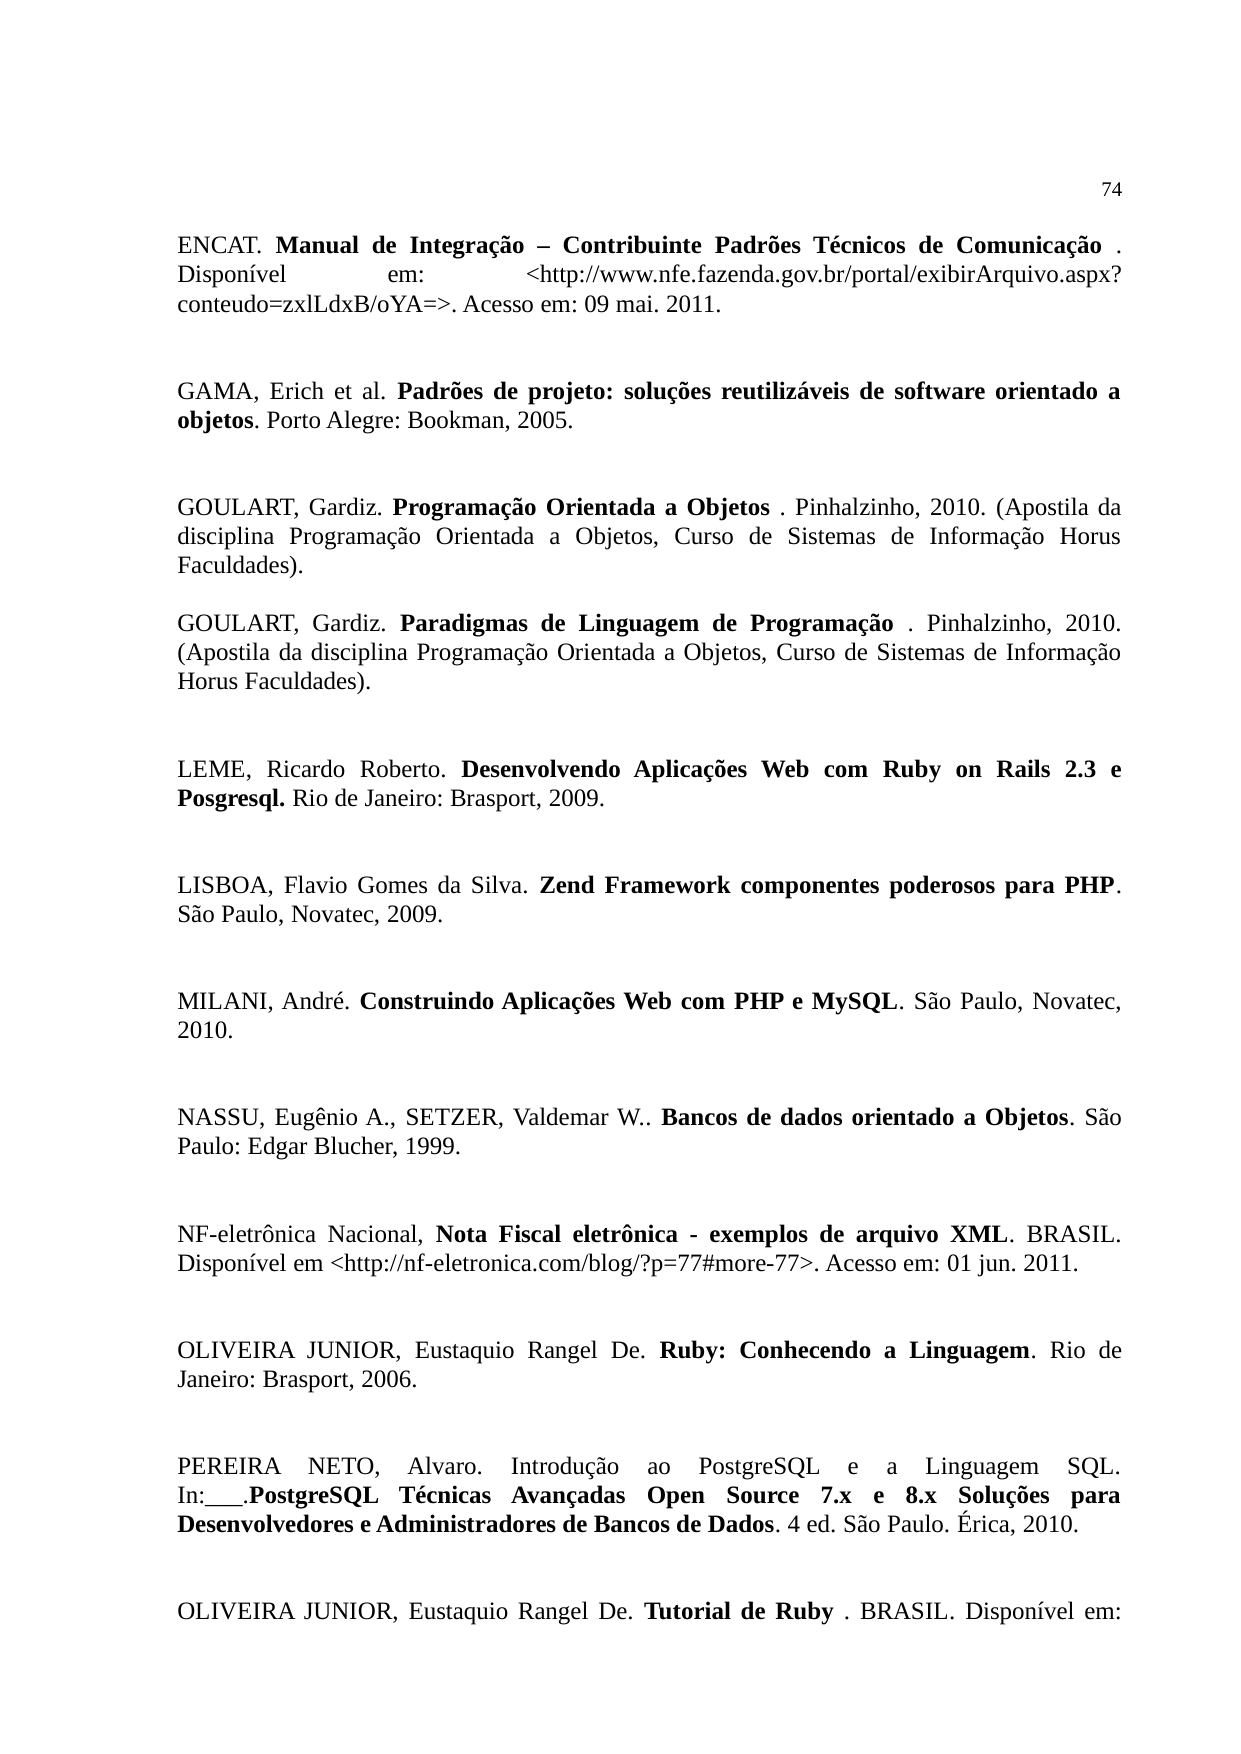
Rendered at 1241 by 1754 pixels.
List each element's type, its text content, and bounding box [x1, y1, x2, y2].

text NASSU, Eugênio A., SETZER, Valdemar W.. Bancos de dados orientado a Objetos. São Paulo: Edgar Blucher, 1999. [177, 1102, 1122, 1160]
text GOULART, Gardiz. Paradigmas de Linguagem de Programação . Pinhalzinho, 2010. (Apostila da disciplina Programação Orientada a Objetos, Curso de Sistemas de Informação Horus Faculdades). [177, 608, 1122, 695]
text LEME, Ricardo Roberto. Desenvolvendo Aplicações Web com Ruby on Rails 2.3 e Posgresql. Rio de Janeiro: Brasport, 2009. [177, 753, 1122, 812]
text NF-eletrônica Nacional, Nota Fiscal eletrônica - exemplos de arquivo XML. BRASIL. Disponível em <http://nf-eletronica.com/blog/?p=77#more-77>. Acesso em: 01 jun. 2011. [177, 1218, 1122, 1277]
text OLIVEIRA JUNIOR, Eustaquio Rangel De. Ruby: Conhecendo a Linguagem. Rio de Janeiro: Brasport, 2006. [177, 1335, 1122, 1393]
text ENCAT. Manual de Integração – Contribuinte Padrões Técnicos de Comunicação . Disponível em: <http://www.nfe.fazenda.gov.br/portal/exibirArquivo.aspx?conteudo=zxlLdxB/oYA=>. Acesso em: 09 mai. 2011. [177, 230, 1122, 317]
text OLIVEIRA JUNIOR, Eustaquio Rangel De. Tutorial de Ruby . BRASIL. Disponível em: [177, 1596, 1122, 1625]
text MILANI, André. Construindo Aplicações Web com PHP e MySQL. São Paulo, Novatec, 2010. [177, 986, 1122, 1044]
text GAMA, Erich et al. Padrões de projeto: soluções reutilizáveis de software orientado a objetos. Porto Alegre: Bookman, 2005. [177, 376, 1122, 434]
text PEREIRA NETO, Alvaro. Introdução ao PostgreSQL e a Linguagem SQL. In:___.PostgreSQL Técnicas Avançadas Open Source 7.x e 8.x Soluções para Desenvolvedores e Administradores de Bancos de Dados. 4 ed. São Paulo. Érica, 2010. [177, 1451, 1122, 1538]
text GOULART, Gardiz. Programação Orientada a Objetos . Pinhalzinho, 2010. (Apostila da disciplina Programação Orientada a Objetos, Curso de Sistemas de Informação Horus Faculdades). [177, 492, 1122, 579]
text LISBOA, Flavio Gomes da Silva. Zend Framework componentes poderosos para PHP. São Paulo, Novatec, 2009. [177, 870, 1122, 928]
